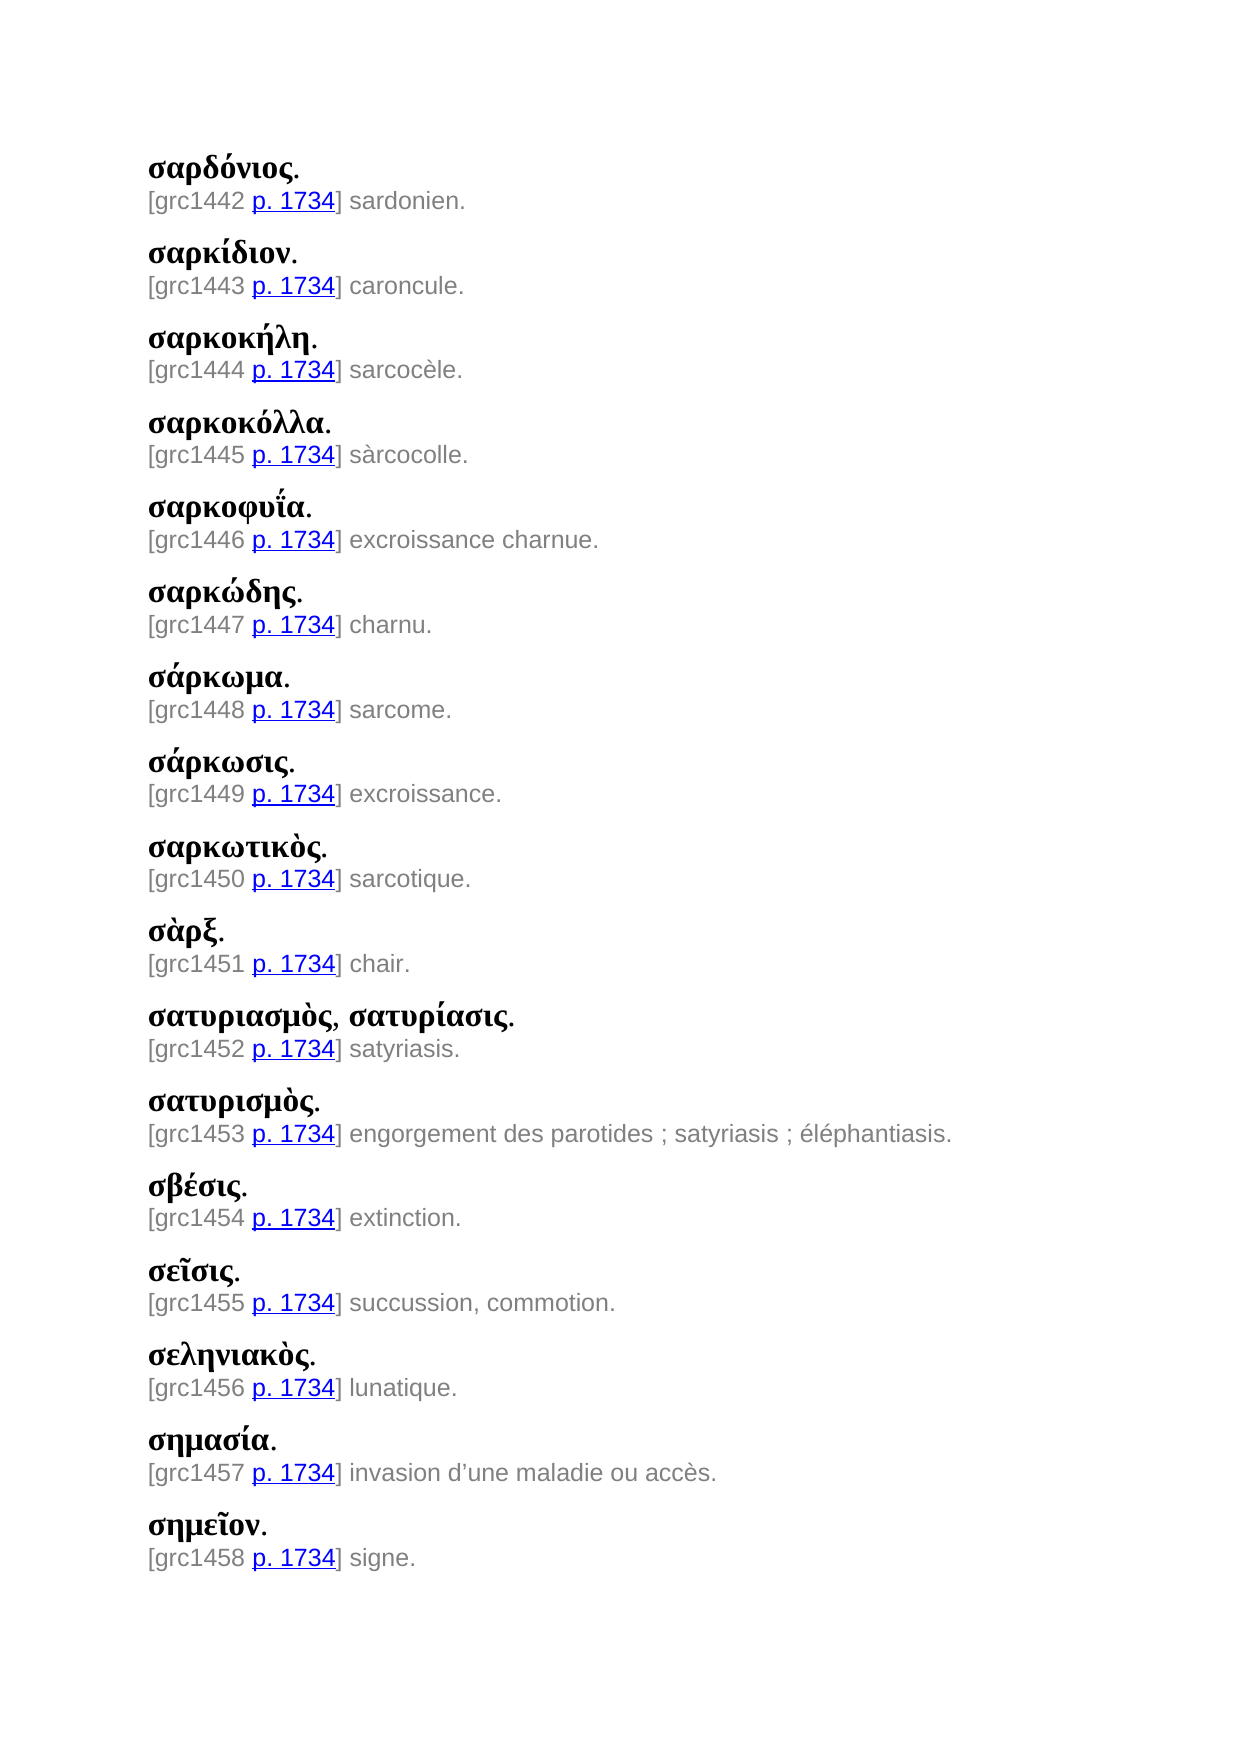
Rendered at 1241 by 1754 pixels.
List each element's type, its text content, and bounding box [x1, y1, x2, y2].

text σὰρξ. [148, 911, 1093, 949]
text [grc1449 p. 1734] excroissance. [148, 779, 1093, 808]
text σαρκίδιον. [148, 232, 1093, 271]
text σαρκωτικὸς. [148, 826, 1093, 864]
text σαρκοφυΐα. [148, 487, 1093, 525]
text σεῖσις. [148, 1250, 1093, 1288]
text σαρκώδης. [148, 572, 1093, 610]
text [grc1450 p. 1734] sarcotique. [148, 864, 1093, 893]
text [grc1452 p. 1734] satyriasis. [148, 1034, 1093, 1063]
text [grc1455 p. 1734] succussion, commotion. [148, 1288, 1093, 1317]
text [grc1447 p. 1734] charnu. [148, 610, 1093, 639]
text σβέσις. [148, 1165, 1093, 1203]
text [grc1442 p. 1734] sardonien. [148, 186, 1093, 215]
text σημεῖον. [148, 1504, 1093, 1543]
text σατυρισμὸς. [148, 1080, 1093, 1119]
text σαρκοκήλη. [148, 317, 1093, 356]
text σάρκωμα. [148, 656, 1093, 695]
text [grc1448 p. 1734] sarcome. [148, 695, 1093, 723]
text [grc1456 p. 1734] lunatique. [148, 1373, 1093, 1402]
text [grc1457 p. 1734] invasion d’une maladie ou accès. [148, 1458, 1093, 1487]
text σεληνιακὸς. [148, 1335, 1093, 1373]
text [grc1454 p. 1734] extinction. [148, 1203, 1093, 1232]
text σάρκωσις. [148, 741, 1093, 779]
text [grc1453 p. 1734] engorgement des parotides ; satyriasis ; éléphantiasis. [148, 1119, 1093, 1147]
text [grc1445 p. 1734] sàrcocolle. [148, 440, 1093, 469]
text [grc1458 p. 1734] signe. [148, 1543, 1093, 1571]
text [grc1451 p. 1734] chair. [148, 949, 1093, 978]
text σαρδόνιος. [148, 148, 1093, 186]
text [grc1443 p. 1734] caroncule. [148, 271, 1093, 299]
text σατυριασμὸς, σατυρίασις. [148, 996, 1093, 1034]
text [grc1446 p. 1734] excroissance charnue. [148, 525, 1093, 554]
text σαρκοκόλλα. [148, 402, 1093, 440]
text [grc1444 p. 1734] sarcocèle. [148, 356, 1093, 384]
text σημασία. [148, 1419, 1093, 1458]
